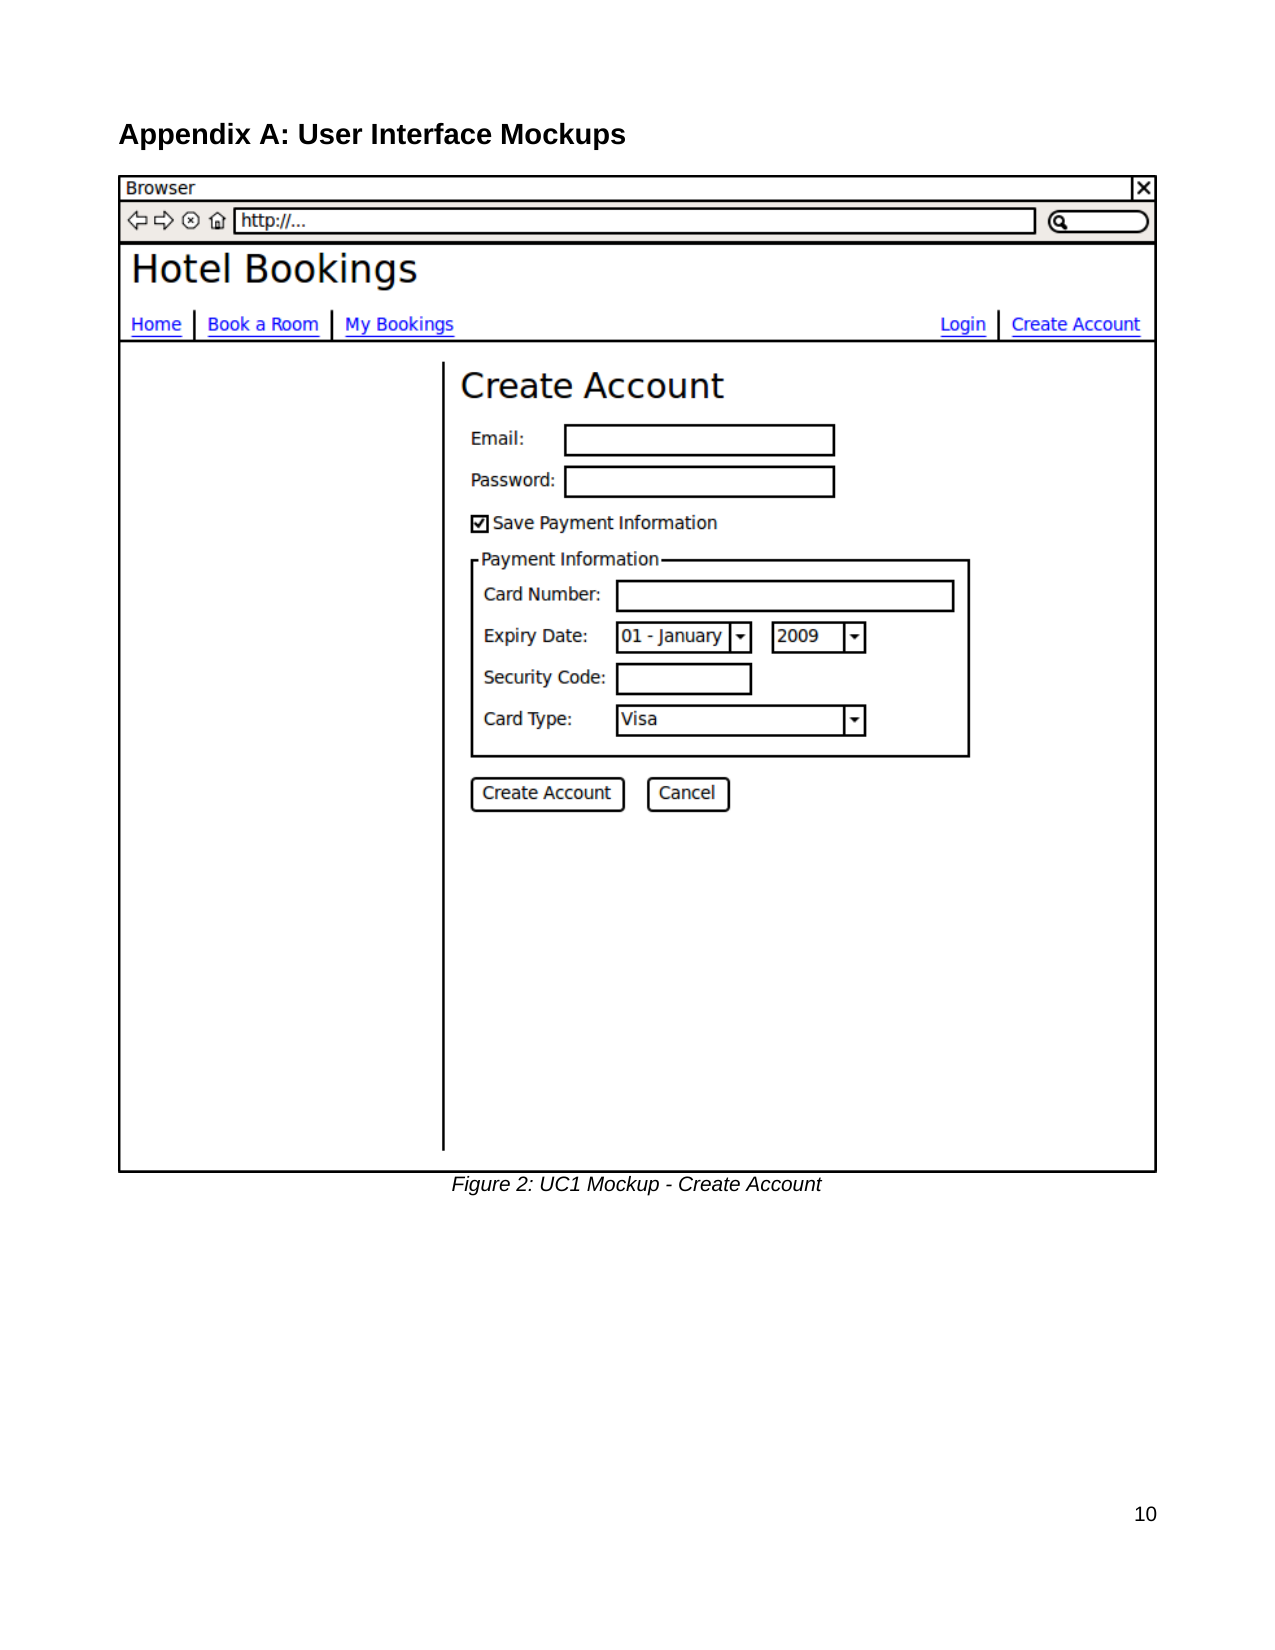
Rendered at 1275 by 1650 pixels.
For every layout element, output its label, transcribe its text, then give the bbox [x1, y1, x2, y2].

subtitle Appendix A: User Interface Mockups [118, 118, 1157, 151]
picture [118, 175, 1157, 1173]
text Figure 2: UC1 Mockup - Create Account [118, 1173, 1157, 1196]
